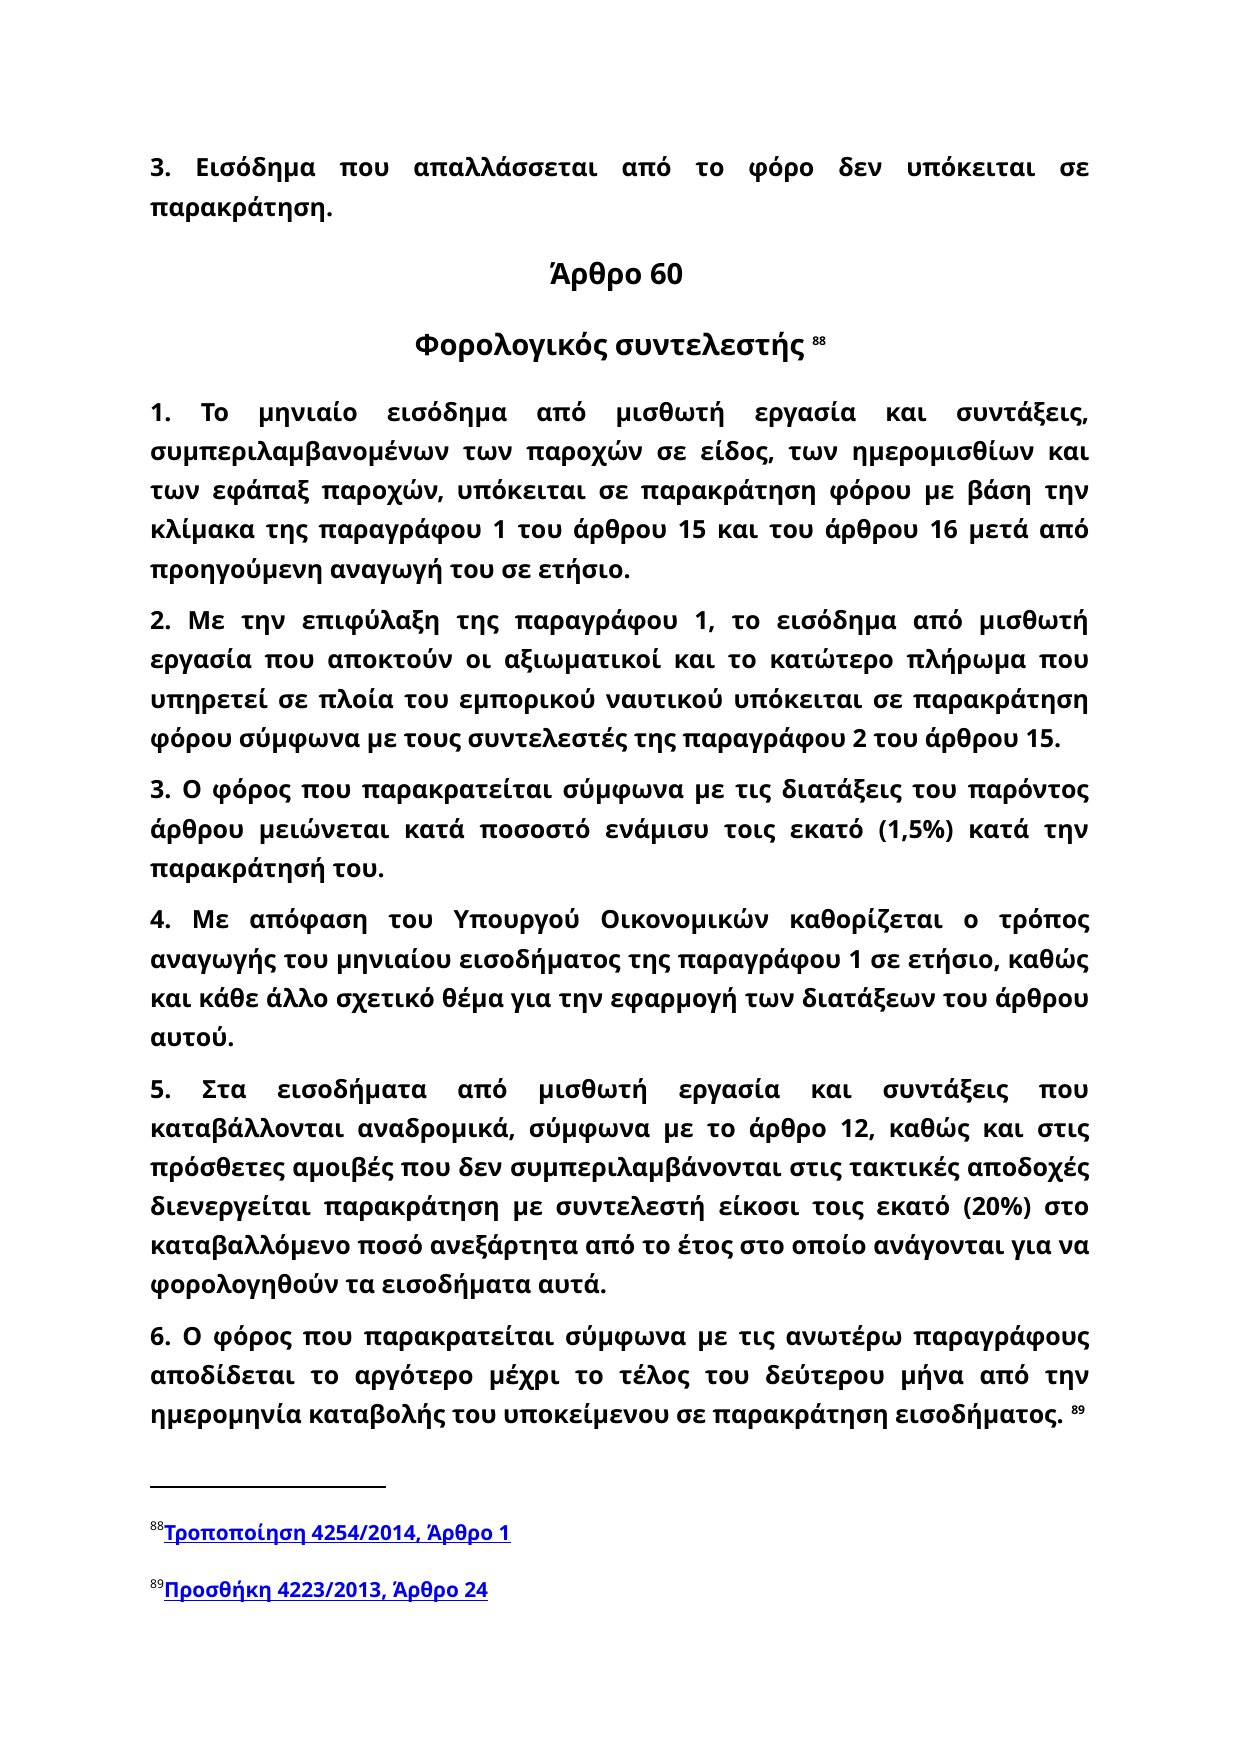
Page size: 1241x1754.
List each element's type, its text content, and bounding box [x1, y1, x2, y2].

subtitle Άρθρο 60 [150, 253, 1090, 293]
text 6. Ο φόρος που παρακρατείται σύμφωνα με τις ανωτέρω παραγράφους αποδίδεται το αργότερο μέχρι το τέλος του δεύτερου μήνα από την ημερομηνία καταβολής του υποκείμενου σε παρακράτηση εισοδήματος. [150, 1319, 1090, 1431]
subtitle Φορολογικός συντελεστής [150, 324, 1090, 364]
text 3. Εισόδημα που απαλλάσσεται από το φόρο δεν υπόκειται σε παρακράτηση. [150, 150, 1090, 223]
text 4. Με απόφαση του Υπουργού Οικονομικών καθορίζεται ο τρόπος αναγωγής του μηνιαίου εισοδήματος της παραγράφου 1 σε ετήσιο, καθώς και κάθε άλλο σχετικό θέμα για την εφαρμογή των διατάξεων του άρθρου αυτού. [150, 902, 1090, 1054]
text 3. Ο φόρος που παρακρατείται σύμφωνα με τις διατάξεις του παρόντος άρθρου μειώνεται κατά ποσοστό ενάμισυ τοις εκατό (1,5%) κατά την παρακράτησή του. [150, 772, 1090, 884]
text 1. Το μηνιαίο εισόδημα από μισθωτή εργασία και συντάξεις, συμπεριλαμβανομένων των παροχών σε είδος, των ημερομισθίων και των εφάπαξ παροχών, υπόκειται σε παρακράτηση φόρου με βάση την κλίμακα της παραγράφου 1 του άρθρου 15 και του άρθρου 16 μετά από προηγούμενη αναγωγή του σε ετήσιο. [150, 394, 1090, 585]
text Προσθήκη 4223/2013, Άρθρο 24 [150, 1576, 1090, 1604]
text Τροποποίηση 4254/2014, Άρθρο 1 [150, 1518, 1090, 1546]
text 5. Στα εισοδήματα από μισθωτή εργασία και συντάξεις που καταβάλλονται αναδρομικά, σύμφωνα με το άρθρο 12, καθώς και στις πρόσθετες αμοιβές που δεν συμπεριλαμβάνονται στις τακτικές αποδοχές διενεργείται παρακράτηση με συντελεστή είκοσι τοις εκατό (20%) στο καταβαλλόμενο ποσό ανεξάρτητα από το έτος στο οποίο ανάγονται για να φορολογηθούν τα εισοδήματα αυτά. [150, 1071, 1090, 1301]
text 2. Με την επιφύλαξη της παραγράφου 1, το εισόδημα από μισθωτή εργασία που αποκτούν οι αξιωματικοί και το κατώτερο πλήρωμα που υπηρετεί σε πλοία του εμπορικού ναυτικού υπόκειται σε παρακράτηση φόρου σύμφωνα με τους συντελεστές της παραγράφου 2 του άρθρου 15. [150, 603, 1090, 754]
